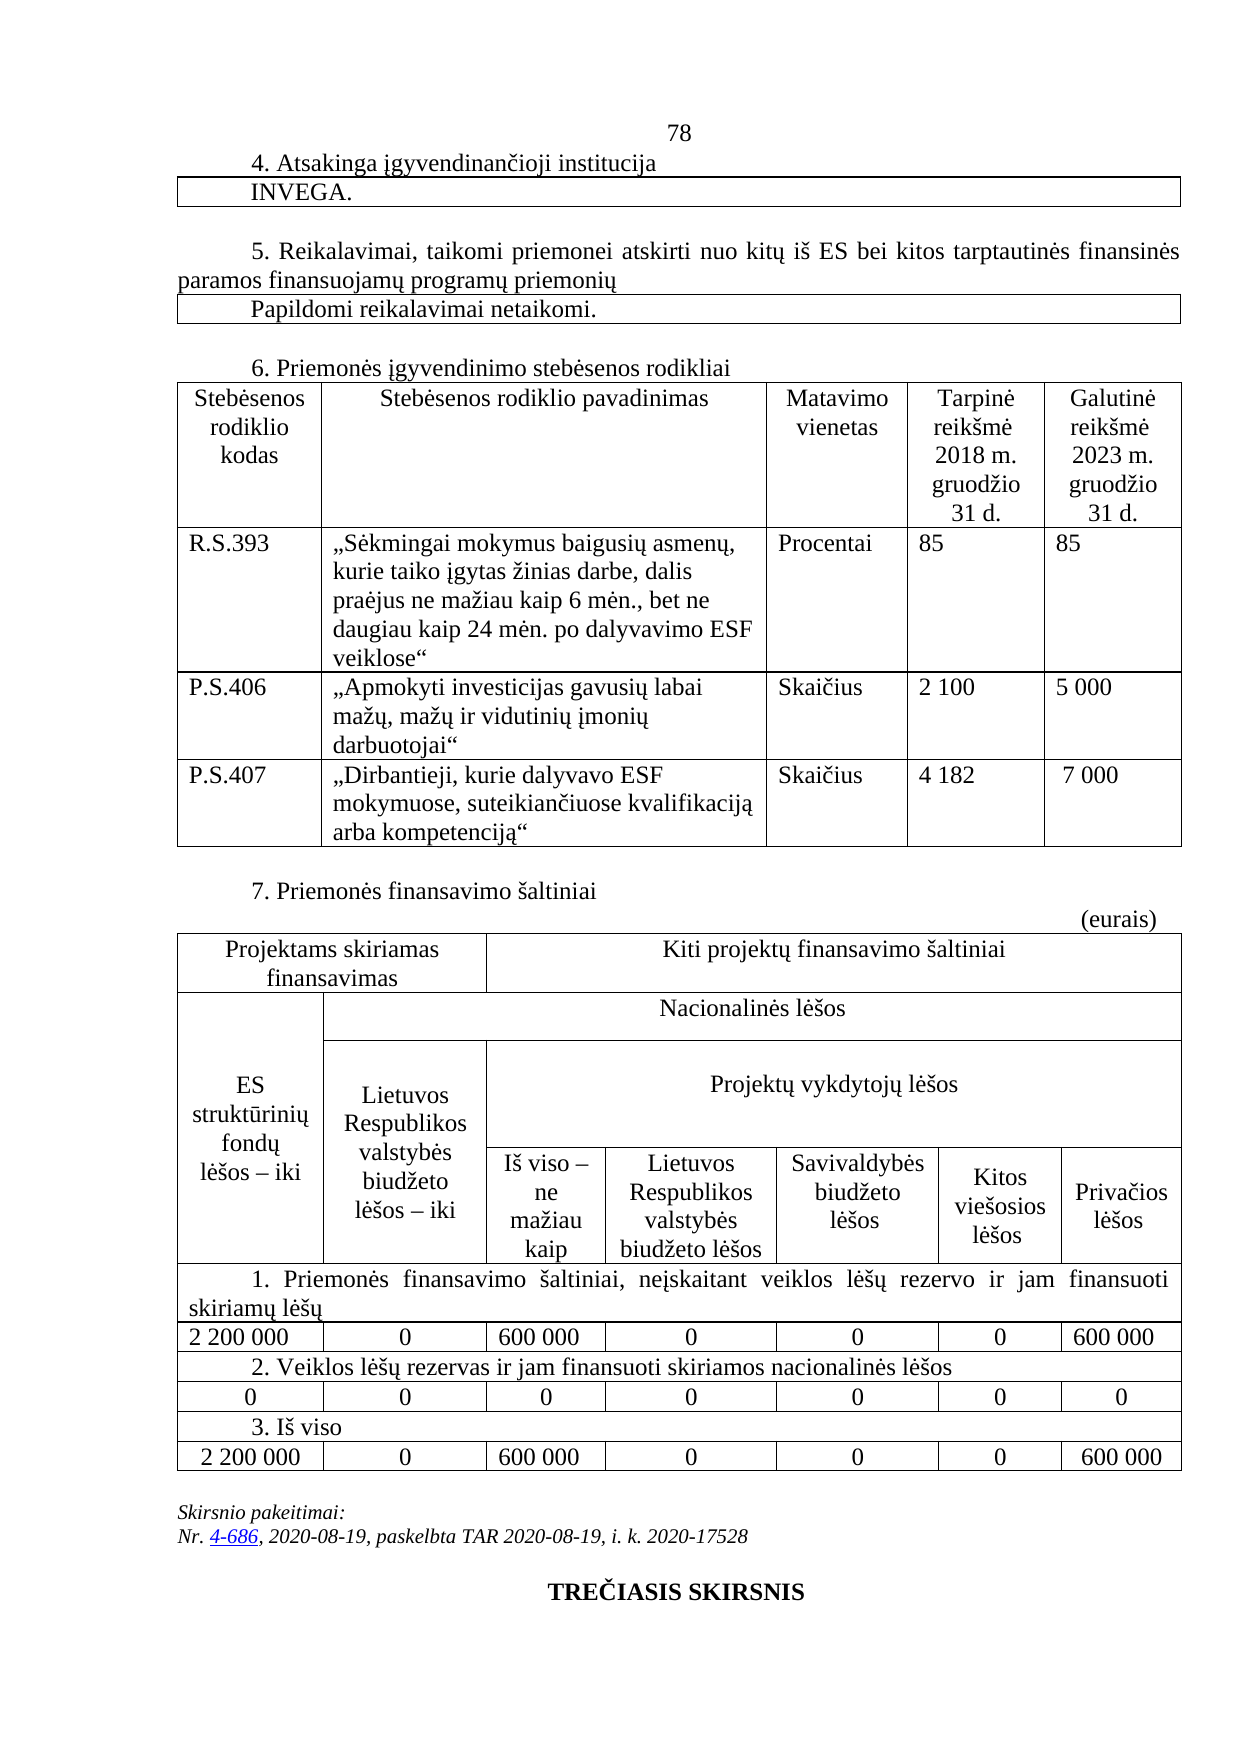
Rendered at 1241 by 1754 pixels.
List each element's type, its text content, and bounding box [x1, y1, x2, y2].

table_cell 600 000 [487, 1442, 605, 1470]
table_cell Privačios lėšos [1062, 1148, 1181, 1263]
table_cell Lietuvos Respublikos valstybės biudžeto lėšos [606, 1148, 776, 1263]
table_header Projektams skiriamas finansavimas [178, 934, 486, 992]
table_cell 2 200 000 [178, 1323, 323, 1351]
table_cell 0 [606, 1323, 776, 1351]
table_cell 0 [324, 1323, 486, 1351]
table_cell 0 [939, 1442, 1061, 1470]
table_cell 0 [939, 1382, 1061, 1411]
table_cell „Dirbantieji, kurie dalyvavo ESF mokymuose, suteikiančiuose kvalifikaciją arba kompetenciją“ [322, 760, 766, 846]
text 7. Priemonės finansavimo šaltiniai [177, 876, 1181, 904]
table_cell 1. Priemonės finansavimo šaltiniai, neįskaitant veiklos lėšų rezervo ir jam finansuoti skiriamų lėšų [178, 1264, 1181, 1321]
table_cell 7 000 [1045, 760, 1181, 846]
table_cell Nacionalinės lėšos [324, 993, 1181, 1039]
text Nr. 4-686, 2020-08-19, paskelbta TAR 2020-08-19, i. k. 2020-17528 [177, 1524, 1181, 1548]
table_header Kiti projektų finansavimo šaltiniai [487, 934, 1181, 992]
table_cell 600 000 [1062, 1323, 1181, 1351]
table_cell ES struktūrinių fondų lėšos – iki [178, 993, 323, 1263]
table_cell 0 [939, 1323, 1061, 1351]
text 5. Reikalavimai, taikomi priemonei atskirti nuo kitų iš ES bei kitos tarptautinės finansinės paramos finansuojamų programų priemonių [177, 236, 1181, 293]
table_cell P.S.406 [178, 673, 321, 759]
table_cell 85 [1045, 528, 1181, 671]
table_cell Skaičius [767, 673, 907, 759]
table_cell 0 [178, 1382, 323, 1411]
table_cell 0 [606, 1442, 776, 1470]
table_cell Lietuvos Respublikos valstybės biudžeto lėšos – iki [324, 1041, 486, 1263]
text Skirsnio pakeitimai: [177, 1500, 1181, 1524]
table_header Stebėsenos rodiklio pavadinimas [322, 383, 766, 527]
table_cell 0 [777, 1323, 938, 1351]
table_cell 0 [487, 1382, 605, 1411]
table_cell 3. Iš viso [178, 1412, 1181, 1441]
table_cell 0 [324, 1382, 486, 1411]
table_cell P.S.407 [178, 760, 321, 846]
table_cell 0 [606, 1382, 776, 1411]
table_cell 0 [324, 1442, 486, 1470]
table_cell 2. Veiklos lėšų rezervas ir jam finansuoti skiriamos nacionalinės lėšos [178, 1352, 1181, 1381]
table_cell „Apmokyti investicijas gavusių labai mažų, mažų ir vidutinių įmonių darbuotojai“ [322, 673, 766, 759]
table_header Stebėsenos rodiklio kodas [178, 383, 321, 527]
table_cell Projektų vykdytojų lėšos [487, 1041, 1181, 1147]
table_cell 0 [777, 1442, 938, 1470]
table_cell 0 [1062, 1382, 1181, 1411]
table_cell Skaičius [767, 760, 907, 846]
table_header Galutinė reikšmė 2023 m. gruodžio 31 d. [1045, 383, 1181, 527]
table_cell „Sėkmingai mokymus baigusių asmenų, kurie taiko įgytas žinias darbe, dalis praėjus ne mažiau kaip 6 mėn., bet ne daugiau kaip 24 mėn. po dalyvavimo ESF veiklose“ [322, 528, 766, 671]
table_cell Iš viso – ne mažiau kaip [487, 1148, 605, 1263]
table_cell R.S.393 [178, 528, 321, 671]
table_cell Procentai [767, 528, 907, 671]
table_cell Savivaldybės biudžeto lėšos [777, 1148, 938, 1263]
text (eurais) [177, 904, 1181, 933]
table_cell 2 100 [908, 673, 1044, 759]
table_header Tarpinė reikšmė 2018 m. gruodžio 31 d. [908, 383, 1044, 527]
table_cell 5 000 [1045, 673, 1181, 759]
text 4. Atsakinga įgyvendinančioji institucija [177, 148, 1181, 176]
table_cell 0 [777, 1382, 938, 1411]
table_cell 4 182 [908, 760, 1044, 846]
table_header Matavimo vienetas [767, 383, 907, 527]
text 6. Priemonės įgyvendinimo stebėsenos rodikliai [177, 353, 1181, 382]
table_cell 2 200 000 [178, 1442, 323, 1470]
table_header Papildomi reikalavimai netaikomi. [178, 295, 1180, 323]
table_cell 600 000 [487, 1323, 605, 1351]
table_cell 85 [908, 528, 1044, 671]
table_cell 600 000 [1062, 1442, 1181, 1470]
table_cell Kitos viešosios lėšos [939, 1148, 1061, 1263]
text TREČIASIS SKIRSNIS [177, 1577, 1181, 1606]
table_header INVEGA. [178, 178, 1180, 206]
